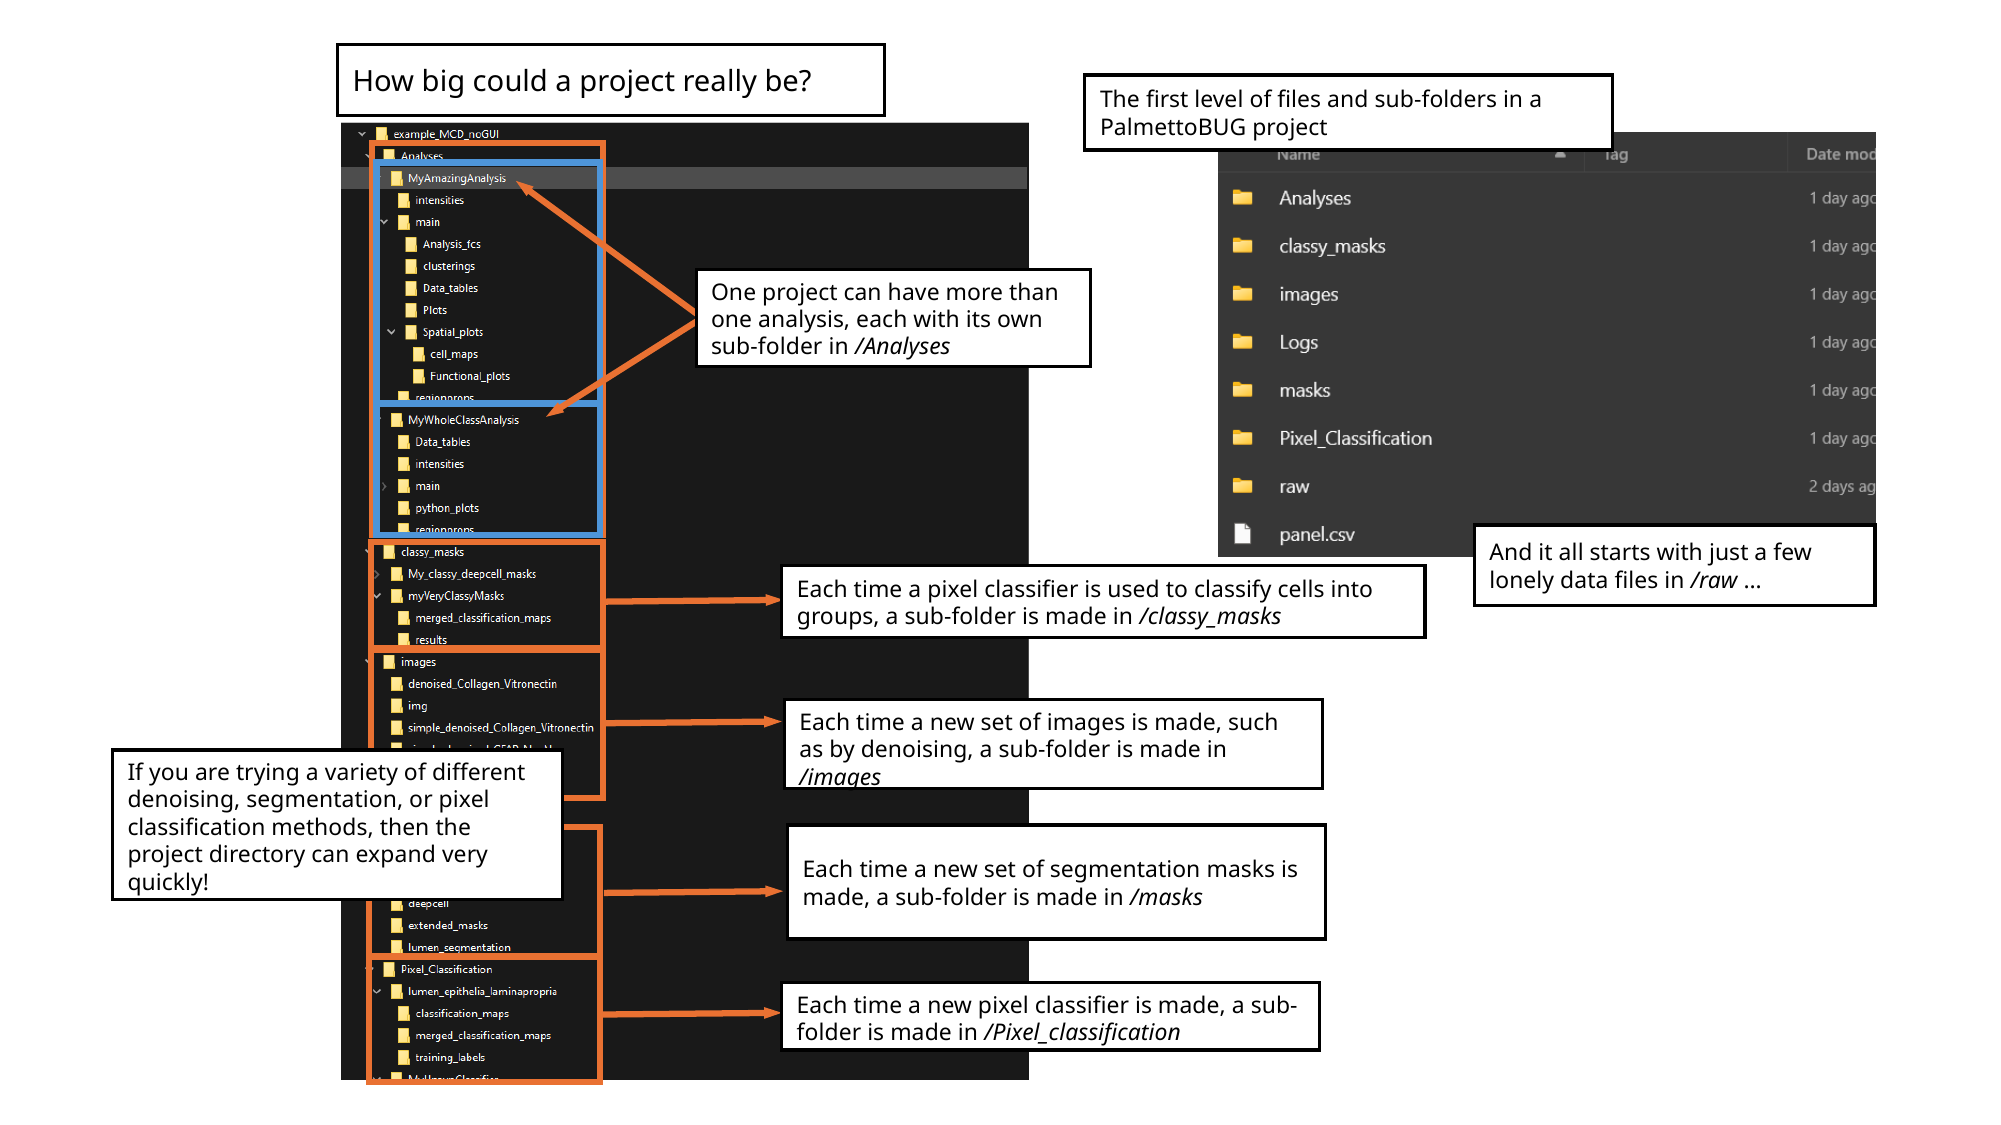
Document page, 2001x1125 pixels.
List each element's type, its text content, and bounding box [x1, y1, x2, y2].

picture [341, 122, 1029, 750]
picture [372, 960, 597, 1079]
picture [563, 601, 1029, 1012]
picture [581, 389, 597, 400]
picture [374, 545, 600, 645]
picture [372, 830, 597, 953]
picture [603, 1014, 1029, 1080]
picture [380, 166, 597, 400]
text_box How big could a project really be? [337, 45, 884, 115]
text_box Each time a new pixel classifier is made, a sub-folder is made in /Pixel_classification [782, 983, 1320, 1050]
picture [374, 653, 600, 795]
text_box Each time a new set of segmentation masks is made, a sub-folder is made in /masks [787, 825, 1326, 939]
picture [1218, 132, 1876, 557]
picture [380, 407, 597, 532]
text_box Each time a pixel classifier is used to classify cells into groups, a sub-folder is made in /classy_masks [782, 566, 1425, 638]
picture [375, 146, 600, 159]
text_box And it all starts with just a few lonely data files in /raw … [1474, 525, 1875, 606]
text_box Each time a new set of images is made, such as by denoising, a sub-folder is made in /images [784, 700, 1322, 789]
text_box One project can have more than one analysis, each with its own sub-folder in /Analyses [696, 270, 1091, 366]
picture [606, 252, 695, 374]
picture [341, 900, 366, 1080]
text_box If you are trying a variety of different denoising, segmentation, or pixel classification methods, then the project directory can expand very quickly! [113, 750, 563, 900]
text_box The first level of files and sub-folders in a PalmettoBUG project [1085, 75, 1613, 150]
